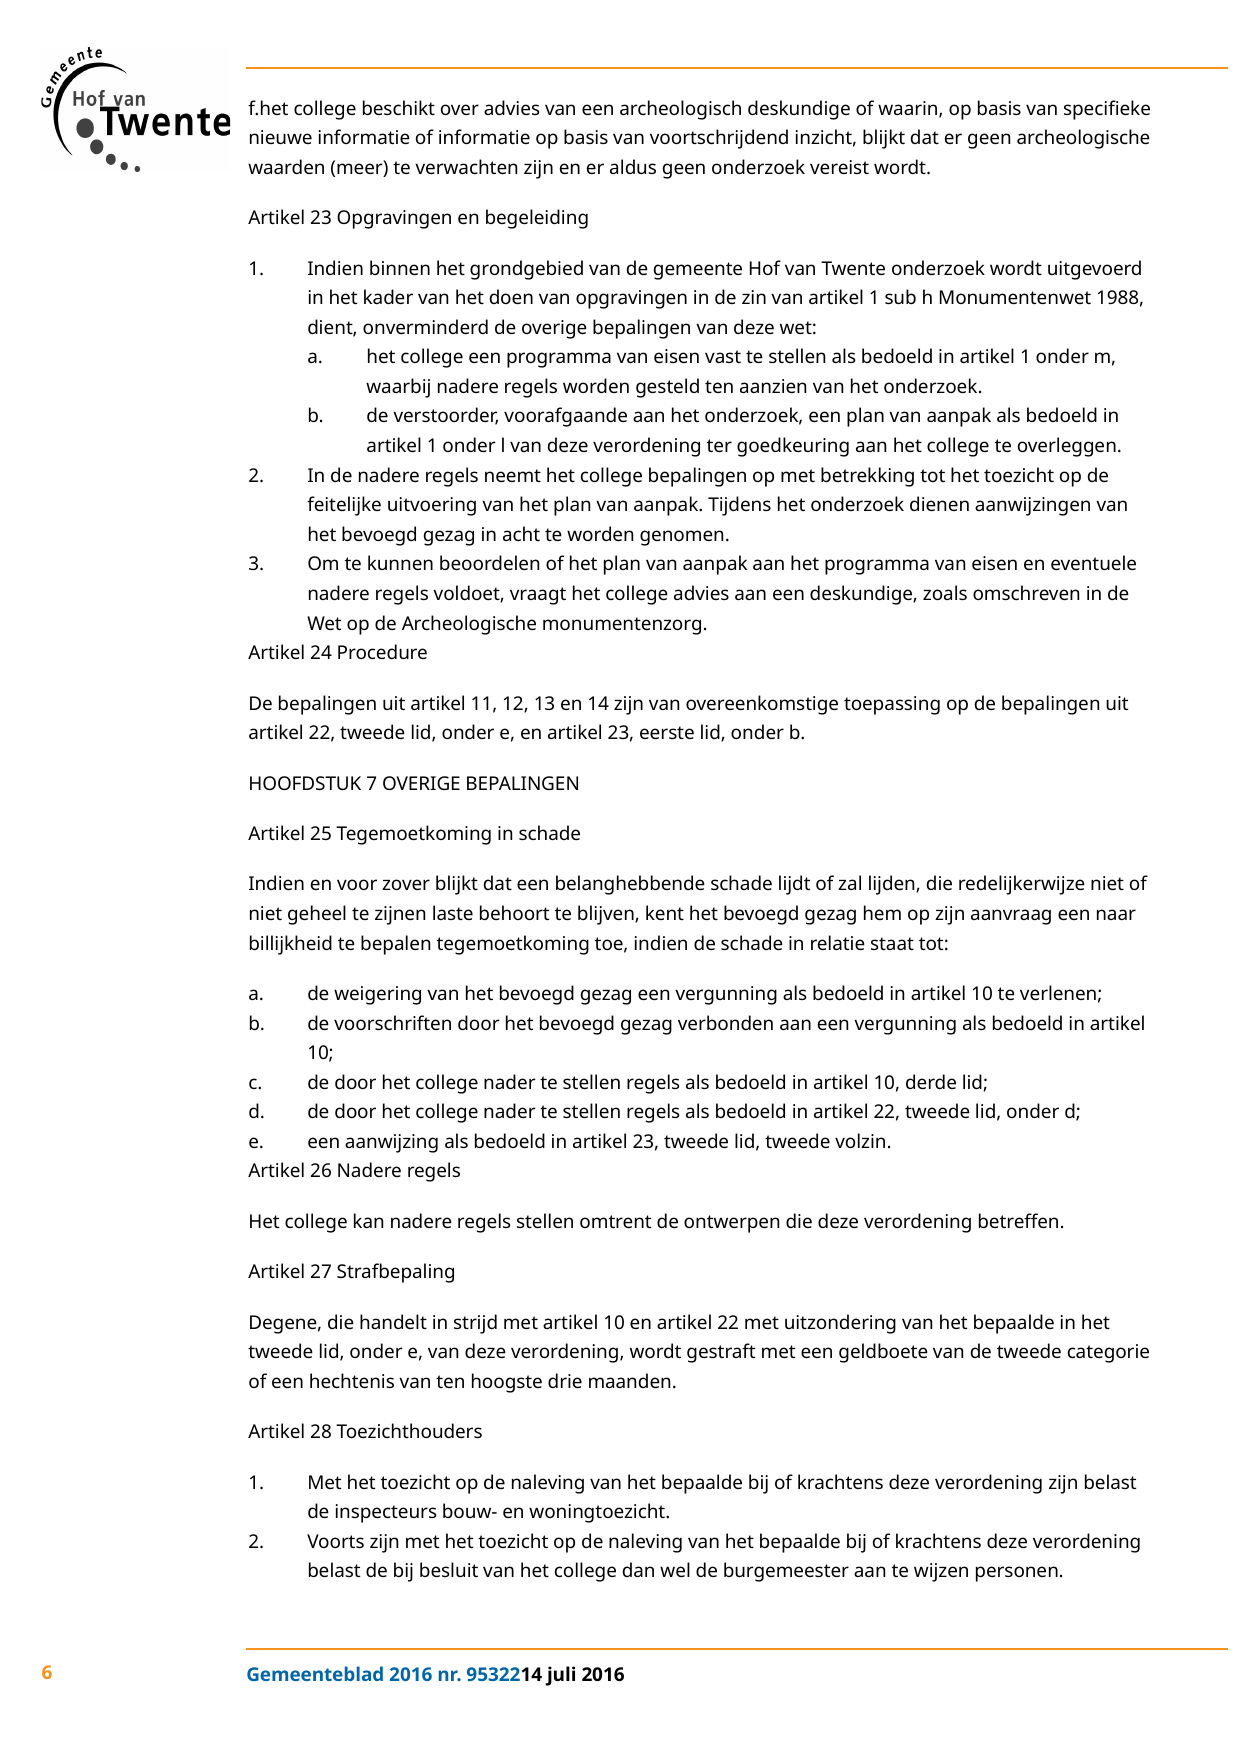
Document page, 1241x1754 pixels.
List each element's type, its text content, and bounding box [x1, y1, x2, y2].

list Indien binnen het grondgebied van de gemeente Hof van Twente onderzoek wordt uitgevoerd in het kader van het doen van opgravingen in de zin van artikel 1 sub h Monumentenwet 1988, dient, onverminderd de overige bepalingen van deze wet: [248, 255, 1152, 340]
list de door het college nader te stellen regels als bedoeld in artikel 22, tweede lid, onder d; [248, 1098, 1152, 1124]
list de voorschriften door het bevoegd gezag verbonden aan een vergunning als bedoeld in artikel 10; [248, 1010, 1152, 1065]
list Om te kunnen beoordelen of het plan van aanpak aan het programma van eisen en eventuele nadere regels voldoet, vraagt het college advies aan een deskundige, zoals omschreven in de Wet op de Archeologische monumentenzorg. [248, 551, 1152, 636]
text De bepalingen uit artikel 11, 12, 13 en 14 zijn van overeenkomstige toepassing op de bepalingen uit artikel 22, tweede lid, onder e, en artikel 23, eerste lid, onder b. [248, 690, 1152, 745]
text Degene, die handelt in strijd met artikel 10 en artikel 22 met uitzondering van het bepaalde in het tweede lid, onder e, van deze verordening, wordt gestraft met een geldboete van de tweede categorie of een hechtenis van ten hoogste drie maanden. [248, 1309, 1152, 1394]
picture [41, 47, 231, 172]
list de verstoorder, voorafgaande aan het onderzoek, een plan van aanpak als bedoeld in artikel 1 onder l van deze verordening ter goedkeuring aan het college te overleggen. [307, 403, 1152, 458]
text Artikel 27 Strafbepaling [248, 1258, 1152, 1284]
list In de nadere regels neemt het college bepalingen op met betrekking tot het toezicht op de feitelijke uitvoering van het plan van aanpak. Tijdens het onderzoek dienen aanwijzingen van het bevoegd gezag in acht te worden genomen. [248, 462, 1152, 547]
list de door het college nader te stellen regels als bedoeld in artikel 10, derde lid; [248, 1069, 1152, 1095]
text Het college kan nadere regels stellen omtrent de ontwerpen die deze verordening betreffen. [248, 1208, 1152, 1234]
text Artikel 25 Tegemoetkoming in schade [248, 820, 1152, 846]
text f.het college beschikt over advies van een archeologisch deskundige of waarin, op basis van specifieke nieuwe informatie of informatie op basis van voortschrijdend inzicht, blijkt dat er geen archeologische waarden (meer) te verwachten zijn en er aldus geen onderzoek vereist wordt. [248, 95, 1152, 180]
text Artikel 28 Toezichthouders [248, 1418, 1152, 1444]
list de weigering van het bevoegd gezag een vergunning als bedoeld in artikel 10 te verlenen; [248, 980, 1152, 1006]
list een aanwijzing als bedoeld in artikel 23, tweede lid, tweede volzin. [248, 1128, 1152, 1154]
text Artikel 26 Nadere regels [248, 1158, 1152, 1183]
list Voorts zijn met het toezicht op de naleving van het bepaalde bij of krachtens deze verordening belast de bij besluit van het college dan wel de burgemeester aan te wijzen personen. [248, 1528, 1152, 1583]
text Artikel 24 Procedure [248, 639, 1152, 665]
text HOOFDSTUK 7 OVERIGE BEPALINGEN [248, 770, 1152, 796]
list Met het toezicht op de naleving van het bepaalde bij of krachtens deze verordening zijn belast de inspecteurs bouw- en woningtoezicht. [248, 1469, 1152, 1524]
text Artikel 23 Opgravingen en begeleiding [248, 204, 1152, 230]
text Indien en voor zover blijkt dat een belanghebbende schade lijdt of zal lijden, die redelijkerwijze niet of niet geheel te zijnen laste behoort te blijven, kent het bevoegd gezag hem op zijn aanvraag een naar billijkheid te bepalen tegemoetkoming toe, indien de schade in relatie staat tot: [248, 871, 1152, 956]
list het college een programma van eisen vast te stellen als bedoeld in artikel 1 onder m, waarbij nadere regels worden gesteld ten aanzien van het onderzoek. [307, 343, 1152, 399]
